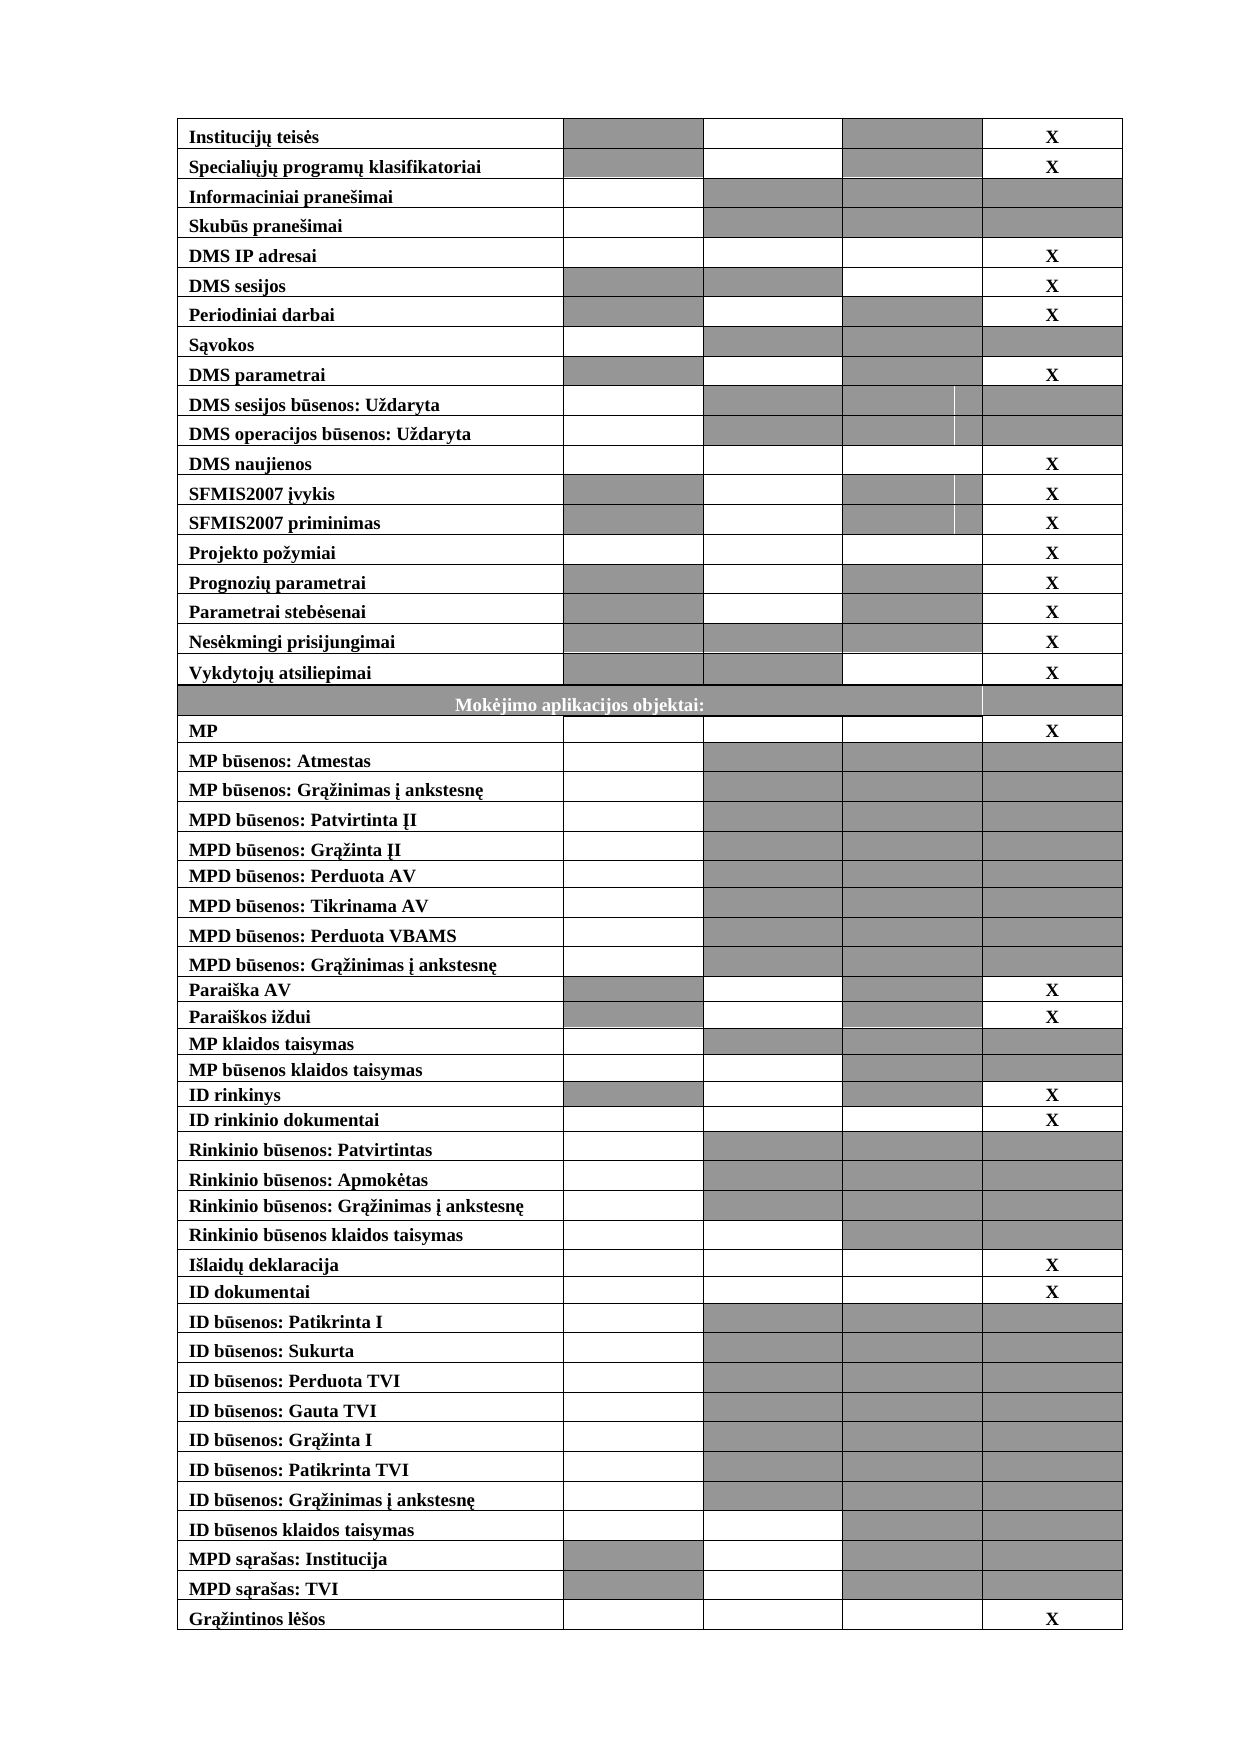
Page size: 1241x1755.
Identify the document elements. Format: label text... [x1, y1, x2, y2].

table_cell [983, 947, 1122, 976]
table_cell [564, 772, 703, 801]
table_cell [927, 475, 954, 504]
table_cell [1066, 686, 1094, 715]
table_cell Mokėjimo aplikacijos objektai: [178, 686, 982, 715]
table_cell [564, 179, 703, 207]
table_cell [843, 832, 982, 860]
table_cell [704, 327, 842, 356]
table_cell [983, 802, 1122, 831]
table_cell Grąžintinos lėšos [178, 1600, 563, 1629]
table_cell [983, 918, 1122, 946]
table_cell [843, 594, 982, 623]
table_cell [564, 327, 703, 356]
table_cell Paraiškos iždui [178, 1002, 563, 1027]
table_cell MP klaidos taisymas [178, 1029, 563, 1054]
table_cell [704, 1029, 842, 1054]
table_cell [843, 1304, 982, 1332]
table_cell [871, 268, 899, 296]
table_cell [564, 594, 703, 623]
table_cell [843, 1055, 982, 1081]
table_cell [704, 1191, 842, 1220]
table_cell [983, 1055, 1010, 1081]
table_cell ID būsenos: Sukurta [178, 1333, 563, 1362]
table_cell [704, 918, 842, 946]
table_cell [843, 179, 982, 207]
table_cell X [983, 594, 1122, 623]
table_cell Parametrai stebėsenai [178, 594, 563, 623]
table_cell [564, 1541, 703, 1570]
table_cell [843, 1511, 982, 1540]
table_cell DMS parametrai [178, 357, 563, 385]
table_cell [927, 505, 954, 534]
table_cell [927, 386, 954, 415]
table_cell [955, 268, 982, 296]
table_cell [704, 1161, 842, 1190]
table_cell Sąvokos [178, 327, 563, 356]
table_cell [564, 918, 703, 946]
table_cell [704, 1250, 842, 1276]
table_cell Išlaidų deklaracija [178, 1250, 563, 1276]
table_cell [704, 624, 842, 652]
table_cell [564, 119, 703, 148]
table_cell X [983, 977, 1122, 1001]
table_cell MPD būsenos: Tikrinama AV [178, 888, 563, 917]
table_cell ID būsenos: Patikrinta I [178, 1304, 563, 1332]
table_cell [564, 1221, 703, 1249]
table_cell [704, 1221, 842, 1249]
table_cell [1038, 1055, 1066, 1081]
table_cell [843, 327, 982, 356]
table_cell [564, 505, 703, 534]
table_cell [983, 1452, 1122, 1481]
table_cell [564, 1333, 703, 1362]
table_cell [564, 475, 703, 504]
table_cell [564, 1571, 703, 1599]
table_cell [704, 1541, 842, 1570]
table_cell [564, 743, 703, 771]
table_cell [704, 717, 842, 742]
table_cell [843, 1107, 982, 1131]
table_cell [704, 1600, 842, 1629]
table_cell [564, 357, 703, 385]
table_cell [564, 1002, 703, 1027]
table_cell SFMIS2007 įvykis [178, 475, 563, 504]
table_cell [983, 416, 1122, 445]
table_cell [564, 802, 703, 831]
table_cell [704, 1277, 842, 1302]
table_cell X [983, 505, 1122, 534]
table_cell ID rinkinys [178, 1082, 563, 1106]
table_cell [955, 386, 982, 415]
table_cell [983, 1132, 1122, 1160]
table_cell [843, 717, 982, 742]
table_cell [871, 416, 899, 445]
table_cell [564, 1107, 703, 1131]
table_cell [843, 446, 982, 474]
table_cell X [983, 268, 1122, 296]
table_cell Periodiniai darbai [178, 297, 563, 326]
table_cell [787, 268, 815, 296]
table_cell [704, 357, 842, 385]
table_cell [704, 1107, 842, 1131]
table_cell ID būsenos: Patikrinta TVI [178, 1452, 563, 1481]
table_cell [843, 1452, 982, 1481]
table_cell [704, 1511, 842, 1540]
table_cell [843, 386, 871, 415]
table_cell Rinkinio būsenos: Grąžinimas į ankstesnę [178, 1191, 563, 1220]
table_cell [983, 1363, 1122, 1392]
table_cell [843, 475, 871, 504]
table_cell [983, 1161, 1122, 1190]
table_cell [843, 772, 982, 801]
table_cell [1066, 1055, 1094, 1081]
table_cell [564, 238, 703, 267]
table_cell [871, 505, 899, 534]
table_cell [704, 416, 842, 445]
table_cell [564, 1452, 703, 1481]
table_cell [843, 802, 982, 831]
table_cell [983, 743, 1122, 771]
table_cell [704, 1363, 842, 1392]
table_cell MPD būsenos: Perduota VBAMS [178, 918, 563, 946]
table_cell [899, 386, 927, 415]
table_cell Rinkinio būsenos: Apmokėtas [178, 1161, 563, 1190]
table_cell [927, 268, 954, 296]
table_cell MPD būsenos: Patvirtinta ĮI [178, 802, 563, 831]
table_cell [843, 149, 982, 177]
table_cell [983, 686, 1026, 715]
table_cell [843, 1082, 982, 1106]
table_cell [983, 1304, 1122, 1332]
table_cell [564, 861, 703, 887]
table_cell Rinkinio būsenos klaidos taisymas [178, 1221, 563, 1249]
table_cell ID būsenos: Grąžinta I [178, 1422, 563, 1451]
table_cell [983, 1541, 1122, 1570]
table_cell [564, 1055, 703, 1081]
table_cell [564, 1511, 703, 1540]
table_cell [843, 1029, 982, 1054]
table_cell [843, 624, 982, 652]
table_cell [704, 1304, 842, 1332]
table_cell [843, 268, 871, 296]
table_cell MPD sąrašas: Institucija [178, 1541, 563, 1570]
table_cell [983, 1571, 1122, 1599]
table_cell ID būsenos klaidos taisymas [178, 1511, 563, 1540]
table_cell [927, 416, 954, 445]
table_cell Projekto požymiai [178, 535, 563, 563]
table_cell [983, 1393, 1122, 1421]
table_cell [564, 1363, 703, 1392]
table_cell DMS sesijos būsenos: Uždaryta [178, 386, 563, 415]
table_cell [843, 416, 871, 445]
table_cell [564, 565, 703, 593]
table_cell [564, 1029, 703, 1054]
table_cell MPD būsenos: Grąžinta ĮI [178, 832, 563, 860]
table_cell [704, 119, 842, 148]
table_cell [704, 268, 731, 296]
table_cell [843, 1393, 982, 1421]
table_cell [899, 268, 927, 296]
table_cell X [983, 535, 1122, 563]
table_cell Prognozių parametrai [178, 565, 563, 593]
table_cell [564, 1082, 703, 1106]
table_cell [899, 475, 927, 504]
table_cell MP būsenos: Atmestas [178, 743, 563, 771]
table_cell [564, 208, 703, 237]
table_cell [983, 861, 1122, 887]
table_cell [843, 918, 982, 946]
table_cell DMS naujienos [178, 446, 563, 474]
table_cell [843, 357, 982, 385]
table_cell X [983, 1002, 1122, 1027]
table_cell [871, 475, 899, 504]
table_cell [564, 977, 703, 1001]
table_cell [843, 743, 982, 771]
table_cell [564, 297, 703, 326]
table_cell [704, 208, 842, 237]
table_cell [843, 1541, 982, 1570]
table_cell [843, 297, 982, 326]
table_cell [843, 1161, 982, 1190]
table_cell [843, 535, 982, 563]
table_cell X [983, 475, 1122, 504]
table_cell Paraiška AV [178, 977, 563, 1001]
table_cell ID būsenos: Gauta TVI [178, 1393, 563, 1421]
table_cell [983, 888, 1122, 917]
table_cell [843, 208, 982, 237]
table_cell [704, 446, 842, 474]
table_cell [564, 446, 703, 474]
table_cell X [983, 357, 1122, 385]
table_cell [843, 1333, 982, 1362]
table_cell [955, 475, 982, 504]
table_cell MPD būsenos: Perduota AV [178, 861, 563, 887]
table_cell [843, 1422, 982, 1451]
table_cell [704, 772, 842, 801]
table_cell [899, 505, 927, 534]
table_cell [704, 1422, 842, 1451]
table_cell [564, 1161, 703, 1190]
table_cell [564, 416, 703, 445]
table_cell Specialiųjų programų klasifikatoriai [178, 149, 563, 177]
table_cell X [983, 1600, 1122, 1629]
table_cell [564, 1600, 703, 1629]
table_cell [843, 1132, 982, 1160]
table_cell [704, 505, 842, 534]
table_cell Institucijų teisės [178, 119, 563, 148]
table_cell [843, 505, 871, 534]
table_cell [564, 624, 703, 652]
table_cell [704, 888, 842, 917]
table_cell Vykdytojų atsiliepimai [178, 654, 563, 684]
table_cell [704, 475, 842, 504]
table_cell [564, 149, 703, 177]
table_cell [564, 1250, 703, 1276]
table_cell X [983, 119, 1122, 148]
table_cell X [983, 297, 1122, 326]
table_cell [564, 832, 703, 860]
table_cell [704, 179, 842, 207]
table_cell ID dokumentai [178, 1277, 563, 1302]
table_cell [564, 1422, 703, 1451]
table_cell [983, 1511, 1122, 1540]
table_cell [704, 1571, 842, 1599]
table_cell MPD sąrašas: TVI [178, 1571, 563, 1599]
table_cell [564, 1304, 703, 1332]
table_cell X [983, 1250, 1122, 1276]
table_cell [704, 1002, 842, 1027]
table_cell [843, 565, 982, 593]
table_cell [704, 743, 842, 771]
table_cell [704, 1082, 842, 1106]
table_cell [564, 1132, 703, 1160]
table_cell [704, 149, 842, 177]
table_cell X [983, 654, 1122, 684]
table_cell [704, 1452, 842, 1481]
table_cell [983, 1333, 1122, 1362]
table_cell [843, 1221, 982, 1249]
table_cell [983, 832, 1122, 860]
table_cell [564, 386, 703, 415]
table_cell DMS sesijos [178, 268, 563, 296]
table_cell [704, 386, 842, 415]
table_cell [871, 386, 899, 415]
table_cell [704, 1333, 842, 1362]
table_cell [704, 1055, 842, 1081]
table_cell X [983, 238, 1122, 267]
table_cell [983, 1482, 1122, 1510]
table_cell [843, 119, 982, 148]
table_cell [704, 654, 842, 684]
table_cell ID rinkinio dokumentai [178, 1107, 563, 1131]
table_cell [564, 1191, 703, 1220]
table_cell [1010, 1055, 1038, 1081]
table_cell DMS IP adresai [178, 238, 563, 267]
table_cell X [983, 624, 1122, 652]
table_cell [564, 535, 703, 563]
table_cell [983, 386, 1122, 415]
table_cell [704, 1132, 842, 1160]
table_cell [983, 1221, 1122, 1249]
table_cell X [983, 1107, 1122, 1131]
table_cell [843, 947, 982, 976]
table_cell [704, 1393, 842, 1421]
table_cell Nesėkmingi prisijungimai [178, 624, 563, 652]
table_cell [843, 1363, 982, 1392]
table_cell [704, 802, 842, 831]
table_cell Informaciniai pranešimai [178, 179, 563, 207]
table_cell [843, 238, 982, 267]
table_cell [843, 1571, 982, 1599]
table_cell X [983, 446, 1122, 474]
table_cell [704, 947, 842, 976]
table_cell [843, 1482, 982, 1510]
table_cell X [983, 716, 1122, 742]
table_cell [564, 654, 703, 684]
table_cell [704, 832, 842, 860]
table_cell [843, 654, 982, 684]
table_cell SFMIS2007 priminimas [178, 505, 563, 534]
table_cell [983, 772, 1122, 801]
table_cell [564, 888, 703, 917]
table_cell [983, 1029, 1122, 1054]
table_cell [955, 416, 982, 445]
table_cell [983, 208, 1122, 237]
table_cell [704, 297, 842, 326]
table_cell ID būsenos: Grąžinimas į ankstesnę [178, 1482, 563, 1510]
table_cell X [983, 1277, 1122, 1302]
table_cell [1094, 686, 1122, 715]
table_cell [704, 565, 842, 593]
table_cell [704, 977, 842, 1001]
table_cell [704, 861, 842, 887]
table_cell [704, 535, 842, 563]
table_cell [843, 1277, 982, 1302]
table_cell [704, 1482, 842, 1510]
table_cell [1026, 686, 1066, 715]
table_cell [843, 861, 982, 887]
table_cell MPD būsenos: Grąžinimas į ankstesnę [178, 947, 563, 976]
table_cell [759, 268, 787, 296]
table_cell [564, 947, 703, 976]
table_cell [983, 1422, 1122, 1451]
table_cell [955, 505, 982, 534]
table_cell MP būsenos: Grąžinimas į ankstesnę [178, 772, 563, 801]
table_cell [983, 327, 1122, 356]
table_cell [983, 179, 1122, 207]
table_cell Rinkinio būsenos: Patvirtintas [178, 1132, 563, 1160]
table_cell [899, 416, 927, 445]
table_cell MP [178, 716, 563, 742]
table_cell [983, 1191, 1122, 1220]
table_cell [843, 1191, 982, 1220]
table_cell ID būsenos: Perduota TVI [178, 1363, 563, 1392]
table_cell [564, 717, 703, 742]
table_cell [731, 268, 759, 296]
table_cell [843, 1250, 982, 1276]
table_cell [564, 268, 703, 296]
table_cell [564, 1277, 703, 1302]
table_cell [843, 1600, 982, 1629]
table_cell DMS operacijos būsenos: Uždaryta [178, 416, 563, 445]
table_cell [704, 594, 842, 623]
table_cell X [983, 1082, 1122, 1106]
table_cell X [983, 149, 1122, 177]
table_cell [1094, 1055, 1122, 1081]
table_cell [843, 977, 982, 1001]
table_cell [564, 1482, 703, 1510]
table_cell [843, 1002, 982, 1027]
table_cell [815, 268, 842, 296]
table_cell [564, 1393, 703, 1421]
table_cell [843, 888, 982, 917]
table_cell MP būsenos klaidos taisymas [178, 1055, 563, 1081]
table_cell Skubūs pranešimai [178, 208, 563, 237]
table_cell X [983, 565, 1122, 593]
table_cell [704, 238, 842, 267]
